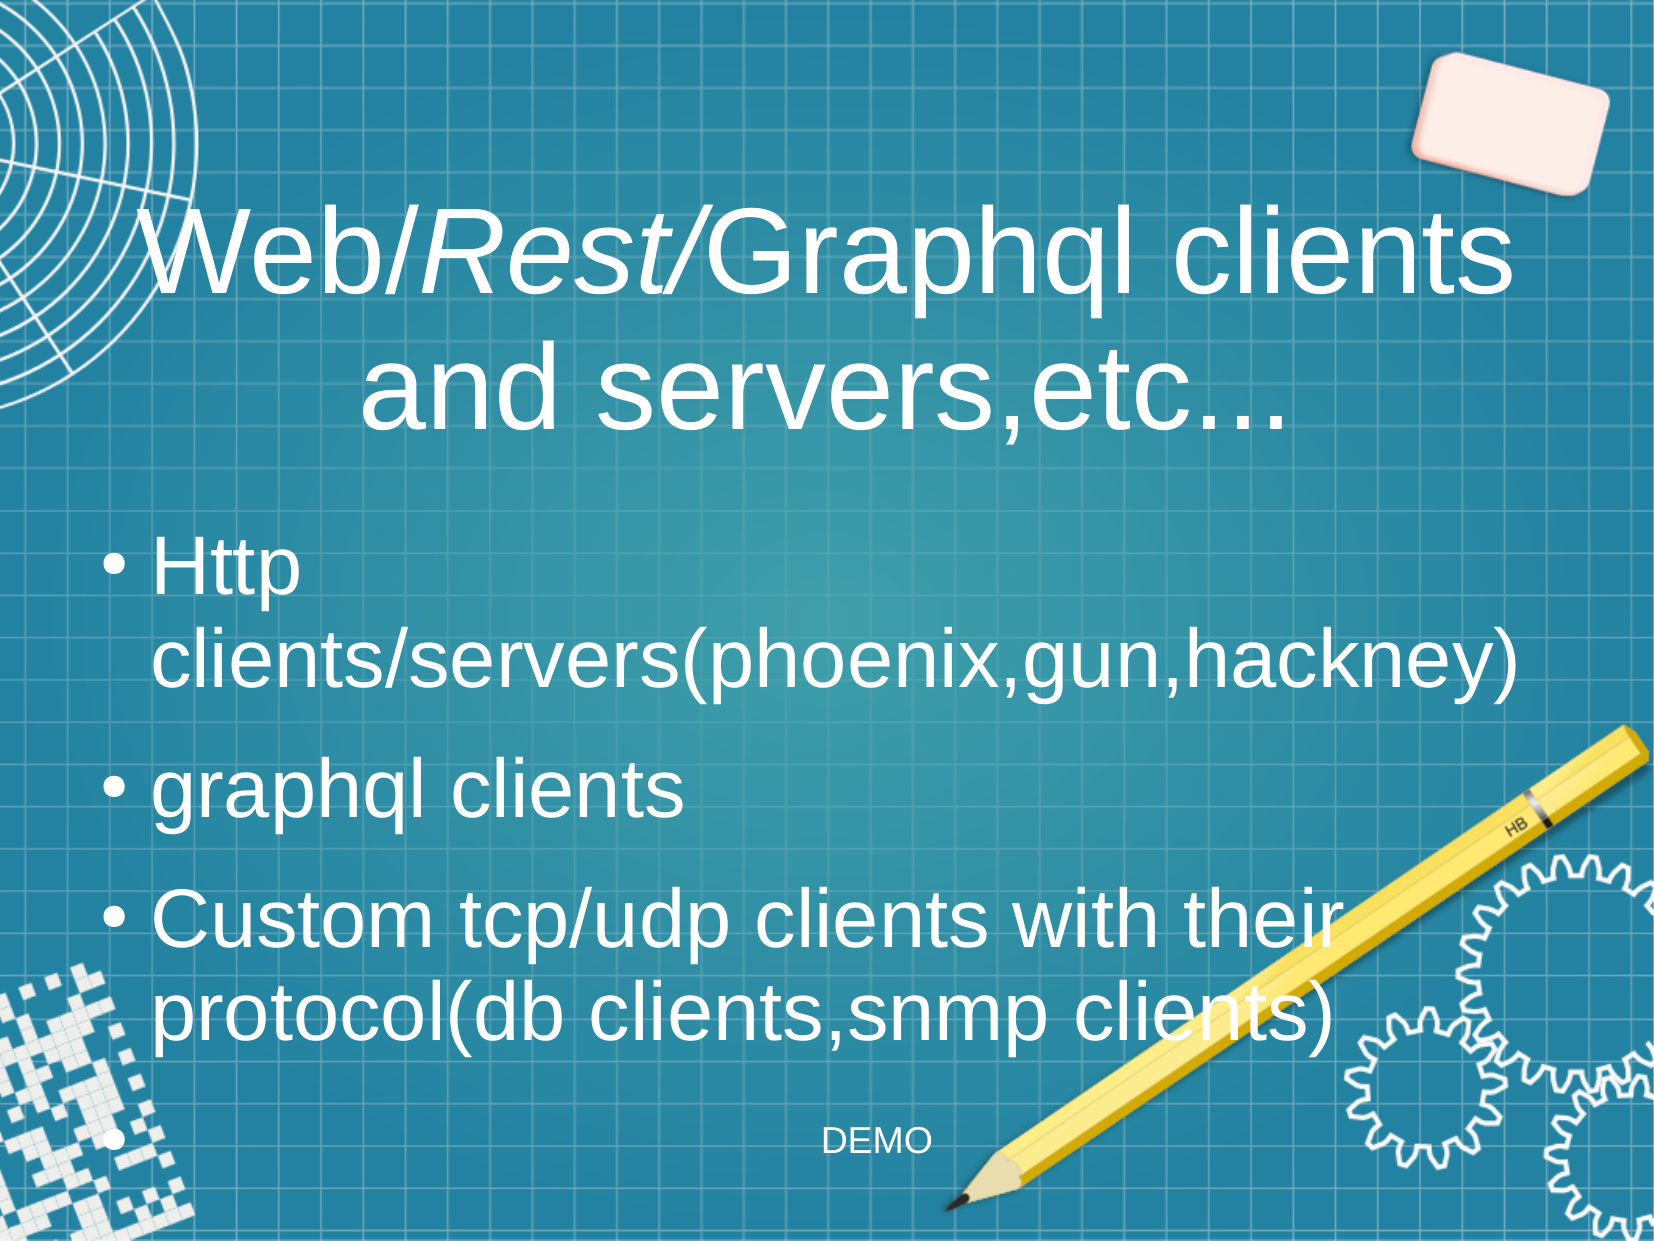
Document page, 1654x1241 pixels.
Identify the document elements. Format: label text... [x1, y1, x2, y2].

picture [0, 0, 1654, 1241]
title Web/Rest/Graphql clients and servers,etc... [82, 177, 1571, 461]
text_box DEMO [571, 1112, 1183, 1170]
list Http clients/servers(phoenix,gun,hackney) graphql clients Custom tcp/udp clients with their protocol(db clients,snmp clients) [82, 519, 1571, 1123]
